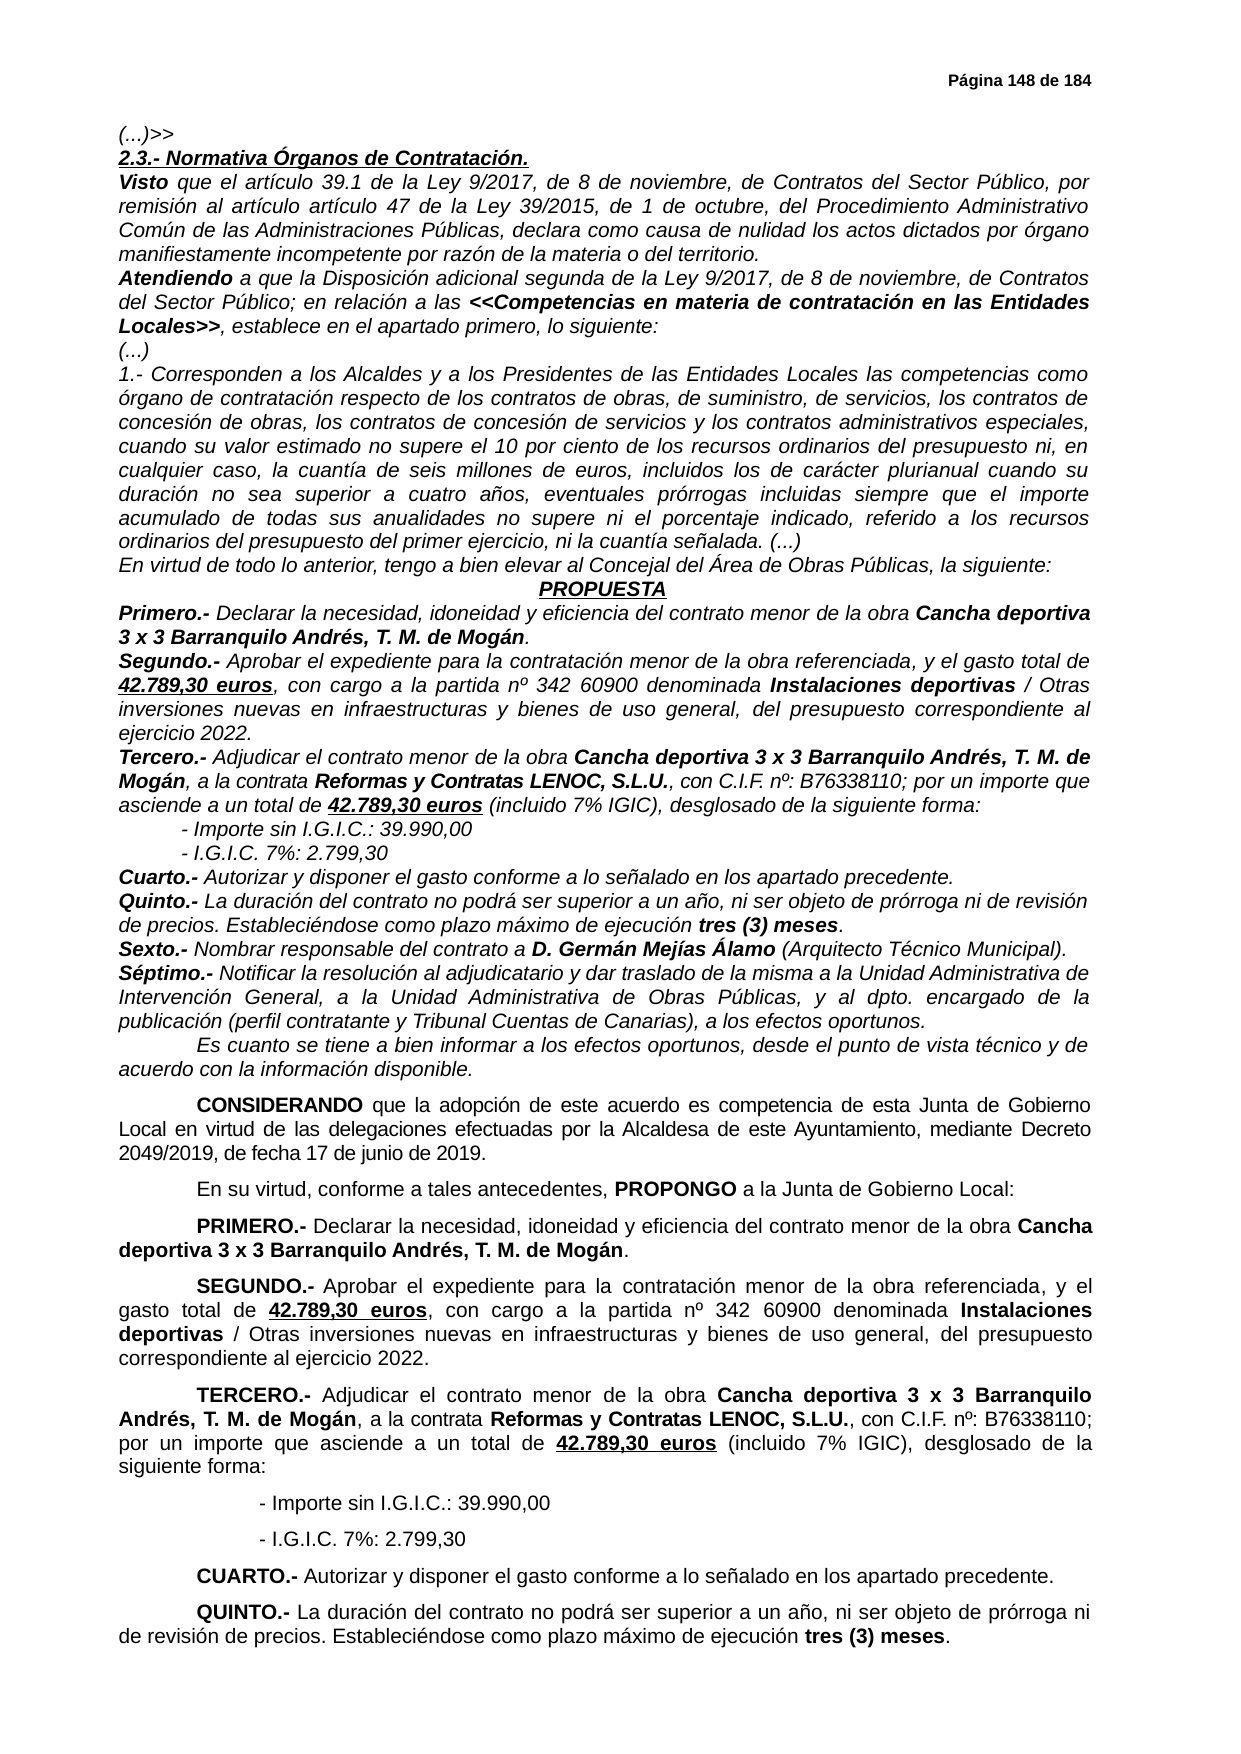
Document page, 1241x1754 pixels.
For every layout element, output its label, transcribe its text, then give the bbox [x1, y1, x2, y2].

text En su virtud, conforme a tales antecedentes, PROPONGO a la Junta de Gobierno Local: [118, 1177, 1092, 1201]
text En virtud de todo lo anterior, tengo a bien elevar al Concejal del Área de Obras Públicas, la siguiente: [118, 553, 1092, 577]
text PROPUESTA [118, 577, 1092, 601]
text - I.G.I.C. 7%: 2.799,30 [181, 1527, 1092, 1551]
text Primero.- Declarar la necesidad, idoneidad y eficiencia del contrato menor de la obra Cancha deportiva 3 x 3 Barranquilo Andrés, T. M. de Mogán. [118, 601, 1092, 649]
text Séptimo.- Notificar la resolución al adjudicatario y dar traslado de la misma a la Unidad Administrativa de Intervención General, a la Unidad Administrativa de Obras Públicas, y al dpto. encargado de la publicación (perfil contratante y Tribunal Cuentas de Canarias), a los efectos oportunos. [118, 961, 1092, 1032]
text TERCERO.- Adjudicar el contrato menor de la obra Cancha deportiva 3 x 3 Barranquilo Andrés, T. M. de Mogán, a la contrata Reformas y Contratas LENOC, S.L.U., con C.I.F. nº: B76338110; por un importe que asciende a un total de 42.789,30 euros (incluido 7% IGIC), desglosado de la siguiente forma: [118, 1382, 1092, 1478]
text (...) [118, 338, 1092, 362]
text 2.3.- Normativa Órganos de Contratación. [118, 146, 1092, 170]
text CUARTO.- Autorizar y disponer el gasto conforme a lo señalado en los apartado precedente. [118, 1564, 1092, 1588]
text QUINTO.- La duración del contrato no podrá ser superior a un año, ni ser objeto de prórroga ni de revisión de precios. Estableciéndose como plazo máximo de ejecución tres (3) meses. [118, 1600, 1092, 1648]
text Cuarto.- Autorizar y disponer el gasto conforme a lo señalado en los apartado precedente. [118, 865, 1092, 889]
text 1.- Corresponden a los Alcaldes y a los Presidentes de las Entidades Locales las competencias como órgano de contratación respecto de los contratos de obras, de suministro, de servicios, los contratos de concesión de obras, los contratos de concesión de servicios y los contratos administrativos especiales, cuando su valor estimado no supere el 10 por ciento de los recursos ordinarios del presupuesto ni, en cualquier caso, la cuantía de seis millones de euros, incluidos los de carácter plurianual cuando su duración no sea superior a cuatro años, eventuales prórrogas incluidas siempre que el importe acumulado de todas sus anualidades no supere ni el porcentaje indicado, referido a los recursos ordinarios del presupuesto del primer ejercicio, ni la cuantía señalada. (...) [118, 362, 1092, 553]
text - I.G.I.C. 7%: 2.799,30 [181, 841, 1092, 865]
text CONSIDERANDO que la adopción de este acuerdo es competencia de esta Junta de Gobierno Local en virtud de las delegaciones efectuadas por la Alcaldesa de este Ayuntamiento, mediante Decreto 2049/2019, de fecha 17 de junio de 2019. [118, 1093, 1092, 1165]
text Segundo.- Aprobar el expediente para la contratación menor de la obra referenciada, y el gasto total de 42.789,30 euros, con cargo a la partida nº 342 60900 denominada Instalaciones deportivas / Otras inversiones nuevas en infraestructuras y bienes de uso general, del presupuesto correspondiente al ejercicio 2022. [118, 649, 1092, 745]
text Visto que el artículo 39.1 de la Ley 9/2017, de 8 de noviembre, de Contratos del Sector Público, por remisión al artículo artículo 47 de la Ley 39/2015, de 1 de octubre, del Procedimiento Administrativo Común de las Administraciones Públicas, declara como causa de nulidad los actos dictados por órgano manifiestamente incompetente por razón de la materia o del territorio. [118, 170, 1092, 266]
text Atendiendo a que la Disposición adicional segunda de la Ley 9/2017, de 8 de noviembre, de Contratos del Sector Público; en relación a las <<Competencias en materia de contratación en las Entidades Locales>>, establece en el apartado primero, lo siguiente: [118, 266, 1092, 338]
text Tercero.- Adjudicar el contrato menor de la obra Cancha deportiva 3 x 3 Barranquilo Andrés, T. M. de Mogán, a la contrata Reformas y Contratas LENOC, S.L.U., con C.I.F. nº: B76338110; por un importe que asciende a un total de 42.789,30 euros (incluido 7% IGIC), desglosado de la siguiente forma: [118, 745, 1092, 817]
text Sexto.- Nombrar responsable del contrato a D. Germán Mejías Álamo (Arquitecto Técnico Municipal). [118, 937, 1092, 961]
text - Importe sin I.G.I.C.: 39.990,00 [181, 1491, 1092, 1515]
text PRIMERO.- Declarar la necesidad, idoneidad y eficiencia del contrato menor de la obra Cancha deportiva 3 x 3 Barranquilo Andrés, T. M. de Mogán. [118, 1214, 1092, 1262]
text Quinto.- La duración del contrato no podrá ser superior a un año, ni ser objeto de prórroga ni de revisión de precios. Estableciéndose como plazo máximo de ejecución tres (3) meses. [118, 889, 1092, 937]
text (...)>> [118, 122, 1092, 146]
text Es cuanto se tiene a bien informar a los efectos oportunos, desde el punto de vista técnico y de acuerdo con la información disponible. [118, 1032, 1092, 1080]
text - Importe sin I.G.I.C.: 39.990,00 [181, 817, 1092, 841]
text SEGUNDO.- Aprobar el expediente para la contratación menor de la obra referenciada, y el gasto total de 42.789,30 euros, con cargo a la partida nº 342 60900 denominada Instalaciones deportivas / Otras inversiones nuevas en infraestructuras y bienes de uso general, del presupuesto correspondiente al ejercicio 2022. [118, 1274, 1092, 1370]
